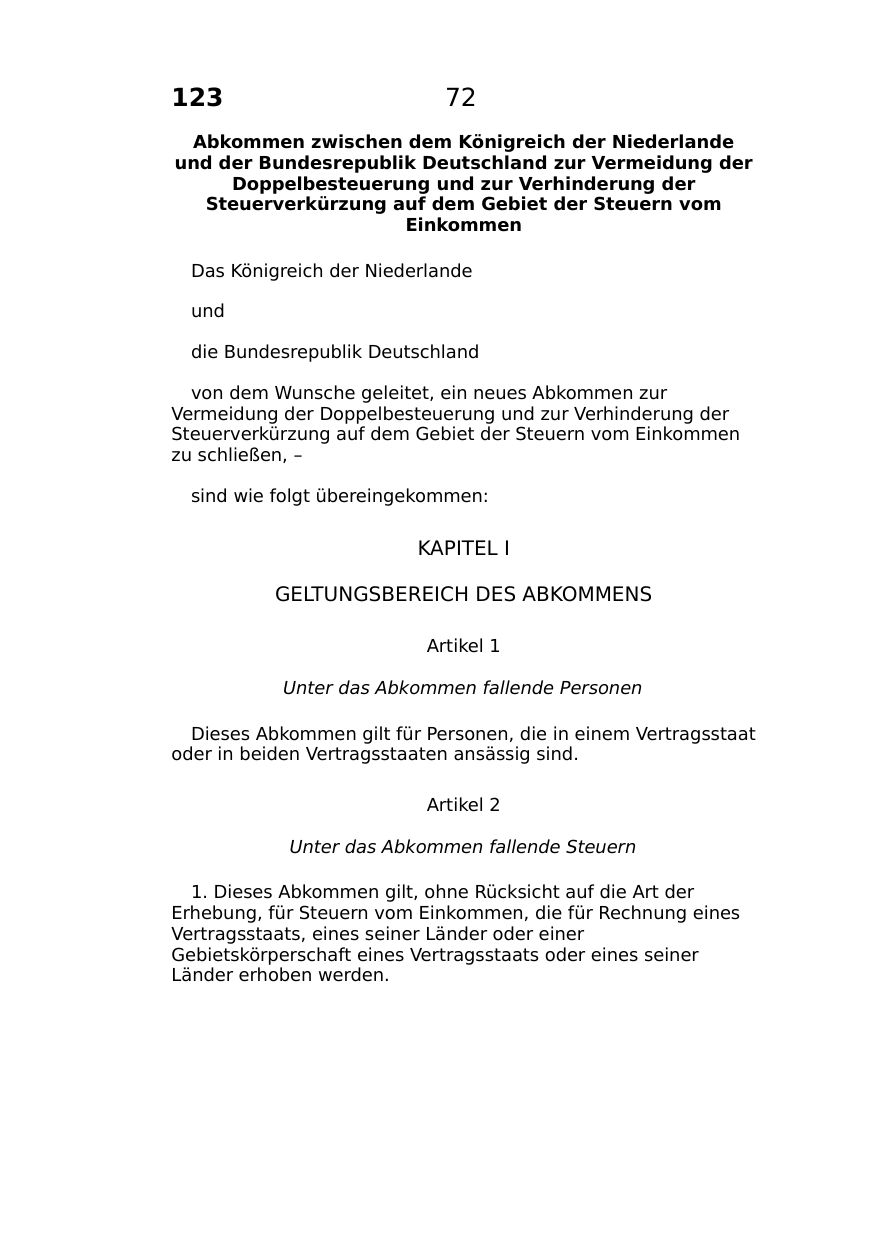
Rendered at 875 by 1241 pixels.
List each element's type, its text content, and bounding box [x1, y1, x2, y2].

text und [171, 301, 756, 322]
subtitle KAPITEL I GELTUNGSBEREICH DES ABKOMMENS [171, 536, 756, 606]
text die Bundesrepublik Deutschland [171, 342, 756, 363]
subtitle Artikel 2 Unter das Abkommen fallende Steuern [171, 795, 756, 857]
text Das Königreich der Niederlande [171, 261, 756, 281]
text sind wie folgt übereingekommen: [171, 486, 756, 506]
text Dieses Abkommen gilt für Personen, die in einem Vertragsstaat oder in beiden Vertragsstaaten ansässig sind. [171, 723, 756, 765]
subtitle Abkommen zwischen dem Königreich der Niederlande und der Bundesrepublik Deutschland zur Vermeidung der Doppelbesteuerung und zur Verhinderung der Steuerverkürzung auf dem Gebiet der Steuern vom Einkommen [171, 132, 756, 236]
subtitle Artikel 1 Unter das Abkommen fallende Personen [171, 636, 756, 698]
text von dem Wunsche geleitet, ein neues Abkommen zur Vermeidung der Doppelbesteuerung und zur Verhinderung der Steuerverkürzung auf dem Gebiet der Steuern vom Einkommen zu schließen, – [171, 383, 756, 466]
text 1. Dieses Abkommen gilt, ohne Rücksicht auf die Art der Erhebung, für Steuern vom Einkommen, die für Rechnung eines Vertragsstaats, eines seiner Länder oder einer Gebietskörperschaft eines Vertragsstaats oder eines seiner Länder erhoben werden. [171, 882, 756, 986]
